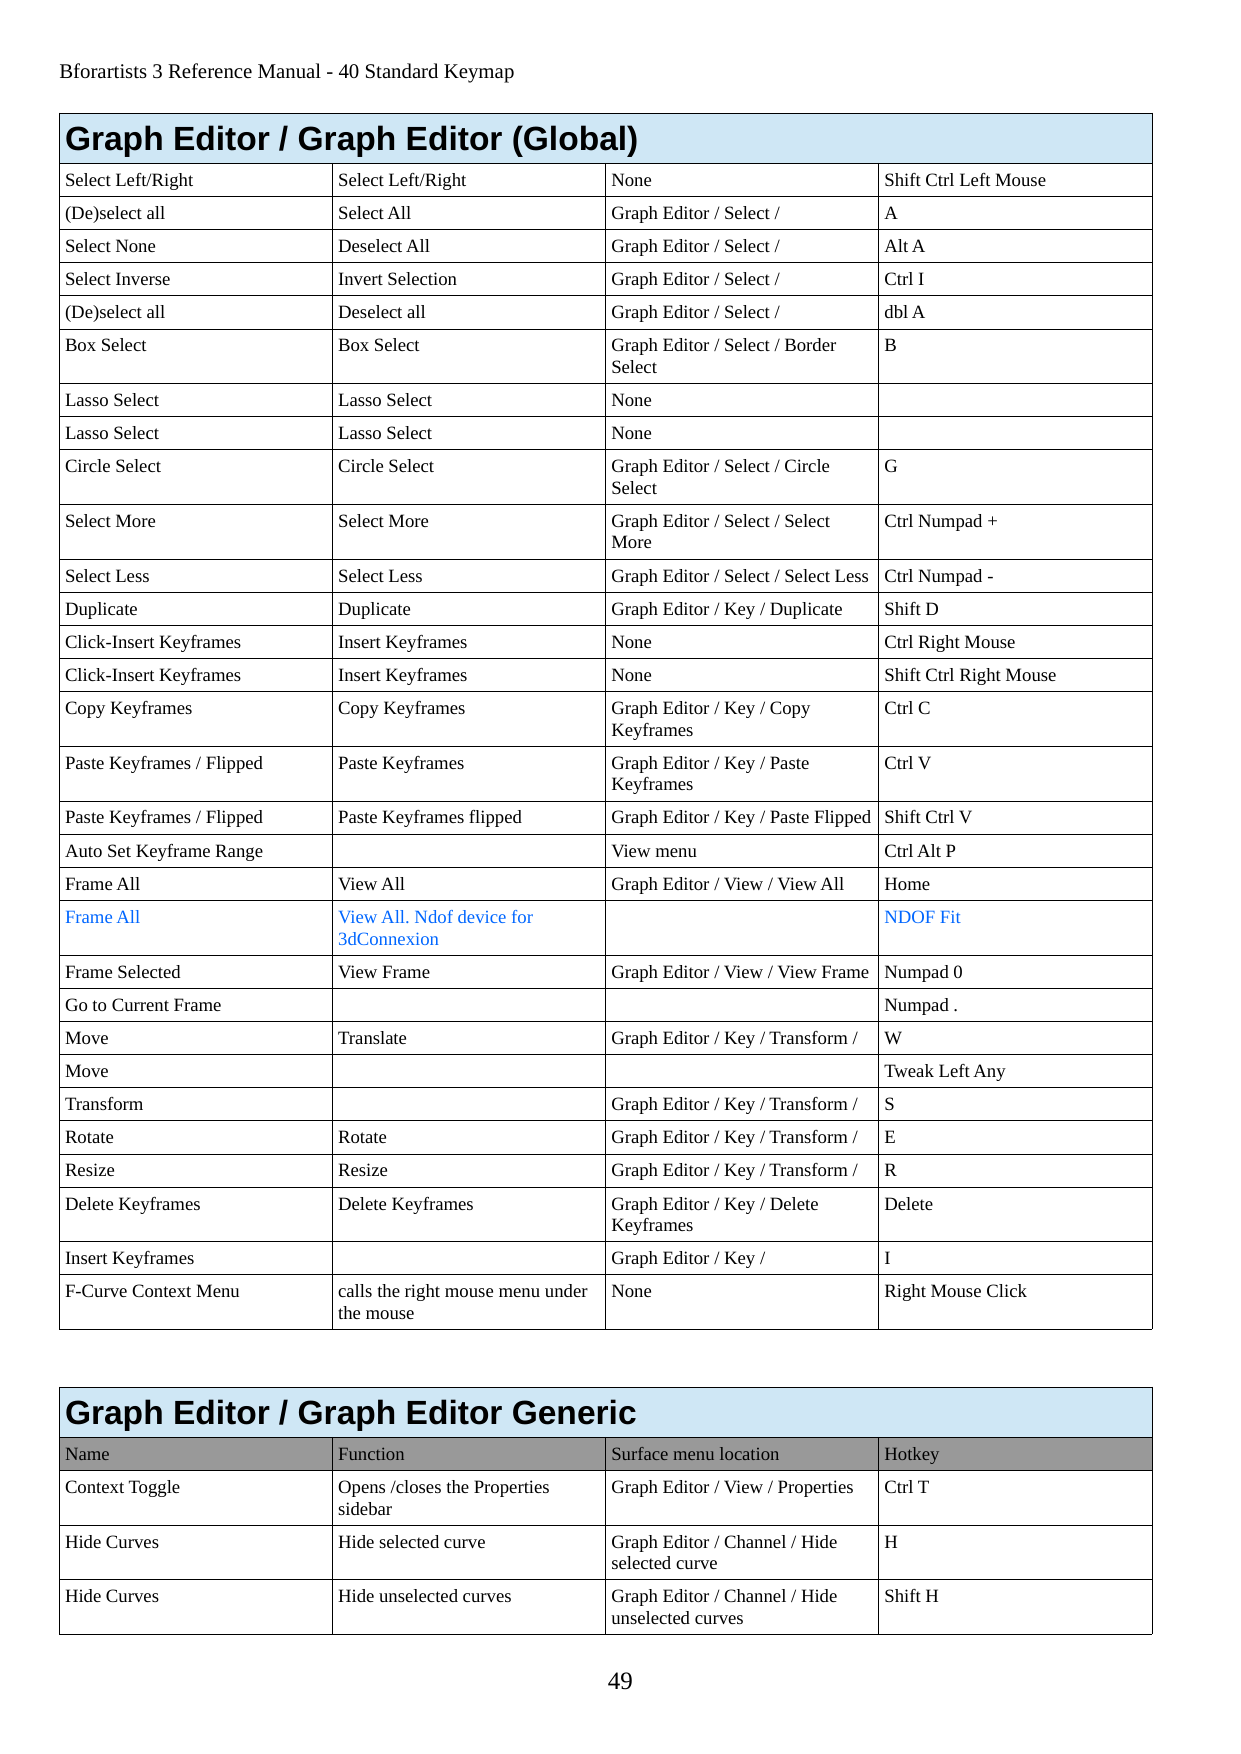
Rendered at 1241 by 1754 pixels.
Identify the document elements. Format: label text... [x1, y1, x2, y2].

table_cell Graph Editor / Select / Circle Select [606, 450, 878, 504]
table_cell View All. Ndof device for 3dConnexion [333, 901, 605, 955]
table_cell Graph Editor / Key / Transform / [606, 1121, 878, 1153]
table_cell Ctrl Numpad + [879, 505, 1152, 559]
table_cell Alt A [879, 230, 1152, 262]
table_cell Hide selected curve [333, 1526, 605, 1579]
table_cell Graph Editor / Key / Transform / [606, 1088, 878, 1120]
table_cell E [879, 1121, 1152, 1153]
table_cell Hotkey [879, 1438, 1152, 1470]
table_cell H [879, 1526, 1152, 1579]
table_cell Translate [333, 1022, 605, 1054]
table_cell S [879, 1088, 1152, 1120]
table_cell Rotate [333, 1121, 605, 1153]
table_cell Go to Current Frame [60, 989, 332, 1021]
table_cell calls the right mouse menu under the mouse [333, 1275, 605, 1329]
table_cell Duplicate [333, 593, 605, 625]
table_cell [333, 1242, 605, 1274]
table_cell Select More [333, 505, 605, 559]
table_cell Insert Keyframes [60, 1242, 332, 1274]
table_cell None [606, 1275, 878, 1329]
table_cell View All [333, 868, 605, 900]
table_cell Frame All [60, 868, 332, 900]
table_cell Graph Editor / Select / [606, 230, 878, 262]
table_cell Ctrl V [879, 747, 1152, 801]
table_cell W [879, 1022, 1152, 1054]
table_cell Numpad . [879, 989, 1152, 1021]
table_cell Shift Ctrl Left Mouse [879, 164, 1152, 196]
table_cell Transform [60, 1088, 332, 1120]
table_cell Right Mouse Click [879, 1275, 1152, 1329]
table_cell Hide unselected curves [333, 1580, 605, 1634]
table_cell Graph Editor / View / View Frame [606, 956, 878, 988]
table_cell Box Select [333, 330, 605, 383]
table_cell Home [879, 868, 1152, 900]
table_cell Shift D [879, 593, 1152, 625]
table_cell Context Toggle [60, 1471, 332, 1525]
table_cell Function [333, 1438, 605, 1470]
table_cell Frame All [60, 901, 332, 955]
table_cell Ctrl C [879, 692, 1152, 746]
table_cell dbl A [879, 296, 1152, 328]
table_cell Duplicate [60, 593, 332, 625]
table_cell Lasso Select [333, 384, 605, 416]
table_cell [606, 1055, 878, 1087]
table_cell Box Select [60, 330, 332, 383]
table_cell Select None [60, 230, 332, 262]
table_cell Circle Select [333, 450, 605, 504]
table_cell Tweak Left Any [879, 1055, 1152, 1087]
table_cell Graph Editor / Select / Select Less [606, 560, 878, 592]
table_cell B [879, 330, 1152, 383]
table_cell Copy Keyframes [60, 692, 332, 746]
table_cell Lasso Select [60, 384, 332, 416]
table_cell Graph Editor / Key / Paste Flipped [606, 802, 878, 834]
table_cell [333, 989, 605, 1021]
table_cell Paste Keyframes flipped [333, 802, 605, 834]
table_cell Circle Select [60, 450, 332, 504]
table_cell Graph Editor / View / View All [606, 868, 878, 900]
table_cell Ctrl Numpad - [879, 560, 1152, 592]
table_cell Ctrl Alt P [879, 835, 1152, 867]
table_cell View Frame [333, 956, 605, 988]
table_cell Hide Curves [60, 1526, 332, 1579]
table_cell Select Left/Right [60, 164, 332, 196]
table_header Graph Editor / Graph Editor (Global) [60, 114, 1152, 163]
table_cell None [606, 626, 878, 658]
table_cell [606, 989, 878, 1021]
table_cell Paste Keyframes / Flipped [60, 747, 332, 801]
table_cell Move [60, 1055, 332, 1087]
table_cell [606, 901, 878, 955]
table_cell Select Left/Right [333, 164, 605, 196]
table_cell Rotate [60, 1121, 332, 1153]
table_cell Copy Keyframes [333, 692, 605, 746]
table_cell Resize [333, 1155, 605, 1187]
table_cell Click-Insert Keyframes [60, 659, 332, 691]
table_cell Opens /closes the Properties sidebar [333, 1471, 605, 1525]
table_cell None [606, 417, 878, 449]
table_cell Graph Editor / Key / Copy Keyframes [606, 692, 878, 746]
table_cell Ctrl T [879, 1471, 1152, 1525]
table_cell Ctrl Right Mouse [879, 626, 1152, 658]
table_cell Graph Editor / Key / Duplicate [606, 593, 878, 625]
table_cell Frame Selected [60, 956, 332, 988]
table_cell [879, 384, 1152, 416]
table_cell (De)select all [60, 197, 332, 229]
table_cell None [606, 384, 878, 416]
table_cell Auto Set Keyframe Range [60, 835, 332, 867]
table_cell Delete Keyframes [333, 1188, 605, 1241]
table_cell [879, 417, 1152, 449]
table_cell Shift H [879, 1580, 1152, 1634]
table_cell Insert Keyframes [333, 626, 605, 658]
table_cell Graph Editor / Select / Select More [606, 505, 878, 559]
table_cell Paste Keyframes [333, 747, 605, 801]
table_cell G [879, 450, 1152, 504]
table_cell Ctrl I [879, 263, 1152, 295]
table_cell Delete [879, 1188, 1152, 1241]
table_cell Graph Editor / Select / [606, 296, 878, 328]
table_cell R [879, 1155, 1152, 1187]
table_cell Shift Ctrl Right Mouse [879, 659, 1152, 691]
table_header Graph Editor / Graph Editor Generic [60, 1388, 1152, 1437]
table_cell I [879, 1242, 1152, 1274]
table_cell F-Curve Context Menu [60, 1275, 332, 1329]
table_cell Shift Ctrl V [879, 802, 1152, 834]
table_cell Select More [60, 505, 332, 559]
table_cell Graph Editor / Key / Paste Keyframes [606, 747, 878, 801]
table_cell Select Inverse [60, 263, 332, 295]
table_cell Graph Editor / Key / Delete Keyframes [606, 1188, 878, 1241]
table_cell Graph Editor / Channel / Hide unselected curves [606, 1580, 878, 1634]
table_cell Select All [333, 197, 605, 229]
table_cell Insert Keyframes [333, 659, 605, 691]
table_cell Delete Keyframes [60, 1188, 332, 1241]
table_cell Hide Curves [60, 1580, 332, 1634]
table_cell Graph Editor / Select / [606, 263, 878, 295]
table_cell Invert Selection [333, 263, 605, 295]
table_cell Resize [60, 1155, 332, 1187]
table_cell NDOF Fit [879, 901, 1152, 955]
table_cell Surface menu location [606, 1438, 878, 1470]
table_cell Lasso Select [333, 417, 605, 449]
table_cell Graph Editor / Select / Border Select [606, 330, 878, 383]
table_cell [333, 835, 605, 867]
table_cell Deselect All [333, 230, 605, 262]
table_cell Paste Keyframes / Flipped [60, 802, 332, 834]
table_cell Numpad 0 [879, 956, 1152, 988]
table_cell Graph Editor / Select / [606, 197, 878, 229]
table_cell Graph Editor / View / Properties [606, 1471, 878, 1525]
table_cell None [606, 164, 878, 196]
table_cell Select Less [60, 560, 332, 592]
table_cell Select Less [333, 560, 605, 592]
table_cell [333, 1055, 605, 1087]
table_cell Click-Insert Keyframes [60, 626, 332, 658]
table_cell Move [60, 1022, 332, 1054]
table_cell Name [60, 1438, 332, 1470]
table_cell Lasso Select [60, 417, 332, 449]
table_cell Graph Editor / Key / Transform / [606, 1022, 878, 1054]
table_cell Deselect all [333, 296, 605, 328]
table_cell (De)select all [60, 296, 332, 328]
table_cell Graph Editor / Key / Transform / [606, 1155, 878, 1187]
table_cell Graph Editor / Key / [606, 1242, 878, 1274]
table_cell View menu [606, 835, 878, 867]
table_cell A [879, 197, 1152, 229]
table_cell Graph Editor / Channel / Hide selected curve [606, 1526, 878, 1579]
table_cell [333, 1088, 605, 1120]
table_cell None [606, 659, 878, 691]
